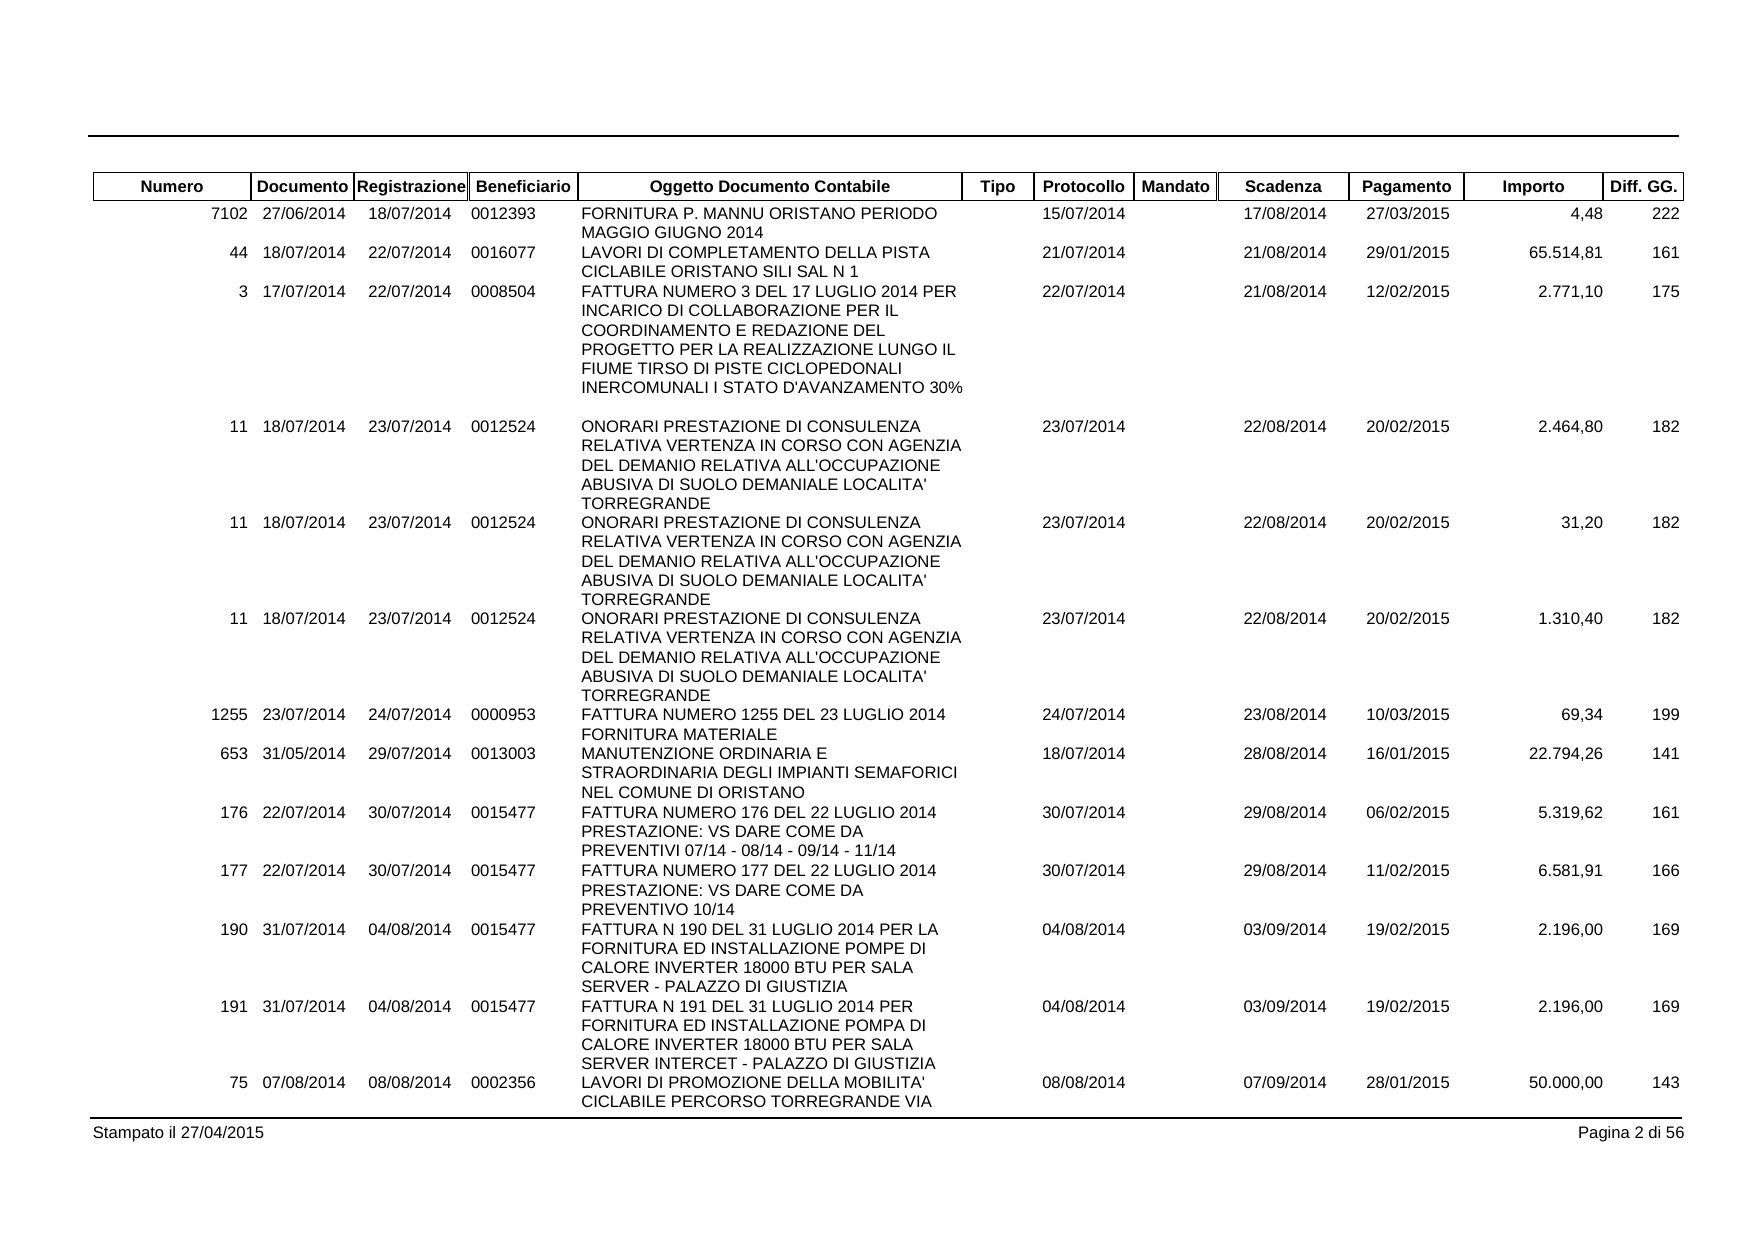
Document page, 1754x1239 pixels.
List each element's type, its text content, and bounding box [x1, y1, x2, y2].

table_cell [1385, 1095, 1464, 1109]
table_cell [1385, 825, 1464, 858]
table_cell [1352, 1109, 1385, 1117]
table_cell [1609, 884, 1677, 917]
table_cell [1028, 825, 1034, 858]
table_cell [354, 767, 360, 800]
table_cell [1028, 204, 1034, 226]
table_cell [1034, 536, 1134, 606]
table_cell [1028, 803, 1034, 825]
table_cell [95, 1019, 183, 1070]
table_cell [1034, 767, 1134, 800]
table_cell [1136, 1095, 1197, 1109]
table_cell [1034, 265, 1134, 279]
table_cell 5.319,62 [1466, 803, 1603, 825]
table_cell 0015477 [471, 996, 576, 1019]
table_cell [1603, 305, 1609, 414]
table_cell 1.310,40 [1466, 609, 1603, 632]
table_header [459, 0, 468, 49]
table_cell [1136, 920, 1197, 942]
table_header [1224, 0, 1292, 49]
table_cell [459, 226, 468, 240]
table_cell [1603, 942, 1609, 993]
table_cell [254, 825, 354, 858]
table_cell 11 [95, 417, 248, 439]
table_cell [1684, 536, 1753, 606]
table_cell [190, 632, 248, 702]
table_cell [1352, 884, 1385, 917]
table_cell [972, 705, 1028, 728]
table_cell [459, 265, 468, 279]
table_cell [1028, 243, 1034, 265]
table_cell [1609, 1019, 1677, 1070]
table_cell [95, 767, 183, 800]
table_cell [0, 265, 88, 279]
table_cell 27/03/2015 [1352, 204, 1464, 226]
table_header [471, 0, 576, 49]
table_cell [471, 305, 576, 414]
table_cell [1034, 1109, 1134, 1117]
table_cell [190, 767, 248, 800]
table_cell [1684, 513, 1753, 536]
table_cell 199 [1609, 705, 1679, 728]
table_cell [1684, 172, 1753, 201]
table_cell [1028, 440, 1034, 510]
table_cell [1385, 265, 1464, 279]
table_cell [1199, 942, 1217, 993]
table_cell 166 [1609, 861, 1679, 884]
table_cell [354, 728, 360, 741]
table_cell [1199, 226, 1217, 240]
table_header [931, 0, 962, 49]
table_cell [915, 138, 931, 172]
table_cell [1224, 536, 1292, 606]
table_cell 22/07/2014 [254, 861, 354, 884]
table_cell 20/02/2015 [1352, 513, 1464, 536]
table_cell [964, 513, 972, 536]
table_header [363, 0, 424, 49]
table_cell [1028, 861, 1034, 884]
table_cell [471, 1109, 576, 1117]
table_cell [471, 265, 576, 279]
table_cell [1352, 632, 1385, 702]
table_cell 23/07/2014 [360, 609, 459, 632]
table_cell [1684, 920, 1753, 942]
table_cell [1197, 920, 1221, 942]
table_cell Scadenza [1219, 173, 1348, 200]
table_cell [1136, 825, 1197, 858]
table_cell MANUTENZIONE ORDINARIA E STRAORDINARIA DEGLI IMPIANTI SEMAFORICI NEL COMUNE DI ORISTANO [581, 744, 964, 800]
table_cell [1224, 305, 1292, 414]
table_cell [1028, 265, 1034, 279]
table_cell [363, 632, 424, 702]
table_cell [363, 305, 424, 414]
table_cell [425, 632, 459, 702]
table_cell [972, 226, 1028, 240]
table_cell [354, 138, 360, 172]
table_cell [0, 803, 88, 825]
table_cell FATTURA NUMERO 3 DEL 17 LUGLIO 2014 PER INCARICO DI COLLABORAZIONE PER IL COORDINAMENTO E REDAZIONE DEL PROGETTO PER LA REALIZZAZIONE LUNGO IL FIUME TIRSO DI PISTE CICLOPEDONALI INERCOMUNALI I STATO D'AVANZAMENTO 30% [581, 282, 964, 414]
table_cell [1136, 440, 1197, 510]
table_cell [0, 536, 88, 606]
table_cell [964, 744, 972, 767]
table_cell [471, 942, 576, 993]
table_cell 191 [95, 996, 248, 1019]
table_cell [0, 51, 88, 90]
table_cell [1466, 884, 1603, 917]
table_cell [1292, 440, 1346, 510]
table_cell [354, 861, 360, 884]
table_cell [1609, 226, 1677, 240]
table_cell [254, 884, 354, 917]
table_cell [354, 744, 360, 767]
table_cell [354, 513, 360, 536]
table_cell [0, 825, 88, 858]
table_cell [459, 243, 468, 265]
table_cell 2.771,10 [1466, 282, 1603, 304]
table_cell [1028, 536, 1034, 606]
table_cell [363, 1109, 424, 1117]
table_cell [964, 243, 972, 265]
table_cell [1609, 632, 1677, 702]
table_cell [1224, 767, 1292, 800]
table_cell [1136, 282, 1197, 304]
table_cell [1136, 265, 1197, 279]
table_cell [459, 1019, 468, 1070]
table_cell [1684, 226, 1753, 240]
table_cell [964, 204, 972, 226]
table_cell [1292, 825, 1346, 858]
table_cell [1684, 96, 1753, 126]
table_cell 182 [1609, 609, 1679, 632]
table_cell [964, 861, 972, 884]
table_cell [95, 440, 183, 510]
table_cell [1684, 744, 1753, 767]
table_cell [0, 609, 88, 632]
table_cell [254, 1109, 354, 1117]
table_cell [1684, 632, 1753, 702]
table_cell [972, 825, 1028, 858]
table_cell [354, 417, 360, 439]
table_cell [1466, 226, 1603, 240]
table_cell [254, 728, 354, 741]
table_cell [972, 803, 1028, 825]
table_cell [354, 942, 360, 993]
table_cell [93, 50, 183, 133]
table_cell [972, 243, 1028, 265]
table_cell [1385, 226, 1464, 240]
table_cell [1224, 728, 1292, 741]
table_cell [190, 138, 248, 172]
table_cell [190, 440, 248, 510]
table_cell [0, 226, 88, 240]
table_cell [1684, 1123, 1753, 1151]
table_cell [471, 767, 576, 800]
table_cell [972, 204, 1028, 226]
table_cell [1603, 803, 1609, 825]
table_cell 6.581,91 [1466, 861, 1603, 884]
table_cell [1684, 1073, 1753, 1095]
table_cell FATTURA NUMERO 1255 DEL 23 LUGLIO 2014 FORNITURA MATERIALE [581, 705, 964, 741]
table_cell [254, 440, 354, 510]
table_cell [1684, 440, 1753, 510]
table_cell [964, 1019, 972, 1070]
table_cell [0, 728, 88, 741]
table_cell [363, 226, 424, 240]
table_cell [471, 728, 576, 741]
table_cell [1603, 728, 1609, 741]
table_cell [459, 728, 468, 741]
table_cell 12/02/2015 [1352, 282, 1464, 304]
table_cell [1466, 1019, 1603, 1070]
table_cell [1292, 1109, 1346, 1117]
table_cell [1136, 884, 1197, 917]
table_cell [254, 767, 354, 800]
table_cell 19/02/2015 [1352, 920, 1464, 942]
table_cell 18/07/2014 [254, 609, 354, 632]
table_header [425, 0, 459, 49]
table_cell [1136, 609, 1197, 632]
table_cell [1136, 861, 1197, 884]
table_cell [1028, 1095, 1034, 1109]
table_cell [1034, 728, 1134, 741]
table_cell [964, 138, 972, 172]
table_cell [1034, 1095, 1134, 1109]
table_cell 50.000,00 [1466, 1073, 1603, 1095]
table_cell [354, 1019, 360, 1070]
table_cell [1224, 1109, 1292, 1117]
table_cell [425, 265, 459, 279]
table_cell [1466, 265, 1603, 279]
table_cell 23/07/2014 [1034, 609, 1134, 632]
table_cell [972, 513, 1028, 536]
table_cell [1028, 282, 1034, 304]
table_header [1603, 0, 1609, 49]
table_cell [1352, 265, 1385, 279]
table_header [1352, 0, 1385, 49]
table_cell [0, 204, 88, 226]
table_cell [1292, 632, 1346, 702]
table_cell [1292, 138, 1346, 172]
table_cell [1609, 767, 1677, 800]
table_cell 17/08/2014 [1224, 204, 1346, 226]
table_header [964, 0, 972, 49]
table_cell [1034, 226, 1134, 240]
table_cell [1034, 305, 1134, 414]
table_cell [1466, 1109, 1603, 1117]
table_cell [964, 1095, 972, 1109]
table_cell 22/08/2014 [1224, 417, 1346, 439]
table_cell 28/08/2014 [1224, 744, 1346, 767]
table_cell [1385, 305, 1464, 414]
table_cell [1684, 126, 1753, 133]
table_cell [425, 728, 459, 741]
table_cell [0, 1073, 88, 1095]
table_cell [1199, 305, 1217, 414]
table_cell Registrazione [355, 173, 467, 200]
table_cell 2.196,00 [1466, 920, 1603, 942]
table_cell [185, 50, 1682, 133]
table_cell [95, 942, 183, 993]
table_cell [1603, 536, 1609, 606]
table_cell [1603, 1109, 1609, 1117]
table_cell [1292, 1123, 1346, 1151]
table_cell [425, 767, 459, 800]
table_cell [964, 996, 972, 1019]
table_cell 143 [1609, 1073, 1679, 1095]
table_cell 0016077 [471, 243, 576, 265]
table_cell [1603, 825, 1609, 858]
table_cell [1028, 767, 1034, 800]
table_cell [0, 996, 88, 1019]
table_cell [964, 803, 972, 825]
table_cell [1352, 1019, 1385, 1070]
table_cell [1603, 861, 1609, 884]
table_cell [0, 705, 88, 728]
table_cell [1028, 609, 1034, 632]
table_cell [1292, 1095, 1346, 1109]
table_cell [1199, 536, 1217, 606]
table_cell [972, 609, 1028, 632]
table_cell [1466, 305, 1603, 414]
table_cell [0, 1019, 88, 1070]
table_cell [1136, 767, 1197, 800]
table_cell 08/08/2014 [360, 1073, 459, 1095]
table_cell [425, 825, 459, 858]
table_cell 169 [1609, 920, 1679, 942]
table_cell [1197, 744, 1221, 767]
table_cell [0, 282, 88, 304]
table_header [0, 0, 88, 49]
table_cell [964, 305, 972, 414]
table_cell [1385, 536, 1464, 606]
table_cell [964, 632, 972, 702]
table_cell [1136, 728, 1197, 741]
table_cell [972, 996, 1028, 1019]
table_cell [254, 138, 354, 172]
table_cell [1603, 138, 1609, 172]
table_cell [1684, 138, 1753, 172]
table_cell [1603, 632, 1609, 702]
table_cell [1603, 513, 1609, 536]
table_cell [459, 138, 468, 172]
table_cell [1199, 440, 1217, 510]
table_cell [1609, 825, 1677, 858]
table_cell [1684, 609, 1753, 632]
table_cell [1609, 440, 1677, 510]
table_cell 182 [1609, 513, 1679, 536]
table_cell [459, 884, 468, 917]
table_cell [95, 305, 183, 414]
table_cell FORNITURA P. MANNU ORISTANO PERIODO MAGGIO GIUGNO 2014 [581, 204, 964, 240]
table_cell [1028, 417, 1034, 439]
table_cell 22/07/2014 [360, 243, 459, 265]
table_cell [0, 1123, 88, 1151]
table_cell 24/07/2014 [360, 705, 459, 728]
table_cell [95, 1095, 183, 1109]
table_header [581, 0, 915, 49]
table_cell 10/03/2015 [1352, 705, 1464, 728]
table_cell 03/09/2014 [1224, 996, 1346, 1019]
table_header [1199, 0, 1217, 49]
table_cell [459, 440, 468, 510]
table_cell [972, 536, 1028, 606]
table_cell [0, 920, 88, 942]
table_cell [363, 767, 424, 800]
table_cell [459, 861, 468, 884]
table_cell [254, 265, 354, 279]
table_cell Diff. GG. [1604, 173, 1683, 200]
table_cell 20/02/2015 [1352, 417, 1464, 439]
table_cell [1136, 744, 1197, 767]
table_cell [1136, 705, 1197, 728]
table_cell [0, 96, 88, 126]
table_cell [1034, 825, 1134, 858]
table_cell 29/01/2015 [1352, 243, 1464, 265]
table_header [1136, 0, 1197, 49]
table_cell [1466, 440, 1603, 510]
table_cell [471, 138, 576, 172]
table_cell [0, 126, 88, 133]
table_cell 18/07/2014 [360, 204, 459, 226]
table_cell [425, 305, 459, 414]
table_cell [0, 767, 88, 800]
table_header [1609, 0, 1677, 49]
table_cell [964, 265, 972, 279]
table_cell 19/02/2015 [1352, 996, 1464, 1019]
table_cell [1609, 138, 1677, 172]
table_cell [1352, 440, 1385, 510]
table_cell 11/02/2015 [1352, 861, 1464, 884]
table_cell [972, 417, 1028, 439]
table_cell [354, 920, 360, 942]
table_cell 0012524 [471, 609, 576, 632]
table_cell [1603, 884, 1609, 917]
table_cell [95, 226, 183, 240]
table_cell [964, 1109, 972, 1117]
table_cell [1136, 1019, 1197, 1070]
table_cell [254, 632, 354, 702]
table_cell [1684, 1095, 1753, 1109]
table_cell [964, 1073, 972, 1095]
table_cell [1684, 803, 1753, 825]
table_cell [190, 265, 248, 279]
table_cell FATTURA NUMERO 177 DEL 22 LUGLIO 2014 PRESTAZIONE: VS DARE COME DA PREVENTIVO 10/14 [581, 861, 964, 917]
table_cell [471, 226, 576, 240]
table_cell [354, 1073, 360, 1095]
table_header [1034, 0, 1134, 49]
table_header [190, 0, 248, 49]
table_cell [1028, 1109, 1034, 1117]
table_cell 11 [95, 513, 248, 536]
table_cell [972, 942, 1028, 993]
table_cell [972, 440, 1028, 510]
table_cell 161 [1609, 243, 1679, 265]
table_cell [354, 705, 360, 728]
table_cell [1197, 609, 1221, 632]
table_cell [964, 226, 972, 240]
table_cell 2.196,00 [1466, 996, 1603, 1019]
table_cell 22/07/2014 [360, 282, 459, 304]
table_cell ONORARI PRESTAZIONE DI CONSULENZA RELATIVA VERTENZA IN CORSO CON AGENZIA DEL DEMANIO RELATIVA ALL'OCCUPAZIONE ABUSIVA DI SUOLO DEMANIALE LOCALITA' TORREGRANDE [581, 513, 964, 606]
table_cell [459, 705, 468, 728]
table_cell [931, 138, 962, 172]
table_cell [0, 417, 88, 439]
table_cell [1684, 884, 1753, 917]
table_cell [1028, 1073, 1034, 1095]
table_cell [1224, 1095, 1292, 1109]
table_cell [1684, 728, 1753, 741]
table_cell [1466, 767, 1603, 800]
table_cell 31/07/2014 [254, 996, 354, 1019]
table_cell [581, 1109, 915, 1117]
table_cell 30/07/2014 [360, 861, 459, 884]
table_cell 2.464,80 [1466, 417, 1603, 439]
table_cell [1199, 884, 1217, 917]
table_cell [1684, 767, 1753, 800]
table_cell [1609, 1109, 1677, 1117]
table_cell 31,20 [1466, 513, 1603, 536]
table_cell Mandato [1135, 173, 1216, 200]
table_cell [254, 942, 354, 993]
table_cell 69,34 [1466, 705, 1603, 728]
table_cell 21/08/2014 [1224, 282, 1346, 304]
table_cell [459, 204, 468, 226]
table_cell Oggetto Documento Contabile [579, 173, 961, 200]
table_cell [1028, 942, 1034, 993]
table_cell [471, 1019, 576, 1070]
table_cell 29/08/2014 [1224, 861, 1346, 884]
table_cell [964, 825, 972, 858]
table_cell [972, 884, 1028, 917]
table_cell [1684, 243, 1753, 265]
table_cell 30/07/2014 [1034, 861, 1134, 884]
table_cell [1034, 138, 1134, 172]
table_cell [964, 920, 972, 942]
table_cell [1197, 513, 1221, 536]
table_cell [1603, 226, 1609, 240]
table_cell [459, 767, 468, 800]
table_cell [190, 942, 248, 993]
table_cell [1352, 767, 1385, 800]
table_cell 222 [1609, 204, 1679, 226]
table_cell [0, 744, 88, 767]
table_cell [972, 305, 1028, 414]
table_cell [190, 226, 248, 240]
table_cell [1684, 282, 1753, 304]
table_cell 04/08/2014 [1034, 920, 1134, 942]
table_cell [1684, 204, 1753, 226]
table_cell [1028, 513, 1034, 536]
table_cell [190, 305, 248, 414]
table_cell [1197, 803, 1221, 825]
table_header [254, 0, 354, 49]
table_cell 07/08/2014 [254, 1073, 354, 1095]
table_cell [0, 942, 88, 993]
table_cell [190, 1109, 248, 1117]
table_cell [1199, 767, 1217, 800]
table_cell [1466, 728, 1603, 741]
table_cell [425, 536, 459, 606]
table_cell [190, 825, 248, 858]
table_cell [1197, 996, 1221, 1019]
table_cell [1385, 138, 1464, 172]
table_cell 03/09/2014 [1224, 920, 1346, 942]
table_cell [0, 1095, 88, 1109]
table_cell [0, 440, 88, 510]
table_cell [0, 172, 88, 201]
table_cell [471, 884, 576, 917]
table_cell [0, 243, 88, 265]
table_cell [0, 884, 88, 917]
table_cell 0012524 [471, 417, 576, 439]
table_cell [1684, 417, 1753, 439]
table_cell [1197, 417, 1221, 439]
table_cell 75 [95, 1073, 248, 1095]
table_cell [1684, 825, 1753, 858]
table_cell 17/07/2014 [254, 282, 354, 304]
table_cell [1034, 942, 1134, 993]
table_cell [972, 744, 1028, 767]
table_cell Pagina 2 di 56 [1385, 1123, 1684, 1151]
table_cell [1034, 632, 1134, 702]
table_cell [1224, 226, 1292, 240]
table_cell 22/08/2014 [1224, 513, 1346, 536]
table_cell [425, 1123, 1292, 1151]
table_cell 0008504 [471, 282, 576, 304]
table_cell [1136, 996, 1197, 1019]
table_cell [1197, 705, 1221, 728]
table_cell [972, 265, 1028, 279]
table_cell [95, 728, 183, 741]
table_cell 11 [95, 609, 248, 632]
table_cell [964, 417, 972, 439]
table_cell [1136, 417, 1197, 439]
table_cell 65.514,81 [1466, 243, 1603, 265]
table_cell [1028, 920, 1034, 942]
table_header [1028, 0, 1034, 49]
table_header [1684, 0, 1753, 49]
table_cell [1136, 942, 1197, 993]
table_cell [354, 305, 360, 414]
table_cell 30/07/2014 [1034, 803, 1134, 825]
table_cell 22/08/2014 [1224, 609, 1346, 632]
table_cell [354, 884, 360, 917]
table_cell [1609, 536, 1677, 606]
table_cell [459, 513, 468, 536]
table_cell [1292, 536, 1346, 606]
table_cell [1352, 305, 1385, 414]
table_cell [972, 728, 1028, 741]
table_cell [1224, 825, 1292, 858]
table_cell [972, 632, 1028, 702]
table_cell [964, 282, 972, 304]
table_cell [964, 767, 972, 800]
table_cell [459, 803, 468, 825]
table_cell 15/07/2014 [1034, 204, 1134, 226]
table_cell [1603, 920, 1609, 942]
table_cell [1292, 884, 1346, 917]
table_cell Protocollo [1035, 173, 1133, 200]
table_cell [972, 767, 1028, 800]
table_cell [354, 243, 360, 265]
table_cell [95, 1109, 183, 1117]
table_cell [581, 138, 915, 172]
table_cell LAVORI DI PROMOZIONE DELLA MOBILITA' CICLABILE PERCORSO TORREGRANDE VIA [581, 1073, 964, 1109]
table_cell 175 [1609, 282, 1679, 304]
table_cell [95, 632, 183, 702]
table_cell [1028, 226, 1034, 240]
table_cell [459, 942, 468, 993]
table_cell [1199, 1019, 1217, 1070]
table_header [915, 0, 931, 49]
table_cell 07/09/2014 [1224, 1073, 1346, 1095]
table_cell [1199, 728, 1217, 741]
table_cell 08/08/2014 [1034, 1073, 1134, 1095]
table_cell 23/07/2014 [360, 513, 459, 536]
table_cell [0, 1109, 88, 1118]
table_cell [1028, 632, 1034, 702]
table_cell [354, 1109, 360, 1117]
table_cell 04/08/2014 [360, 920, 459, 942]
table_cell 176 [95, 803, 248, 825]
table_header [1385, 0, 1464, 49]
table_cell 22/07/2014 [254, 803, 354, 825]
table_cell [459, 536, 468, 606]
table_cell [459, 996, 468, 1019]
table_cell [254, 1019, 354, 1070]
table_cell [1684, 861, 1753, 884]
table_cell [1603, 705, 1609, 728]
table_cell [354, 609, 360, 632]
table_cell 44 [95, 243, 248, 265]
table_cell [964, 705, 972, 728]
table_cell [363, 536, 424, 606]
table_cell [1603, 609, 1609, 632]
table_cell [425, 942, 459, 993]
table_cell [1197, 243, 1221, 265]
table_cell [1292, 1019, 1346, 1070]
table_cell 3 [95, 282, 248, 304]
table_cell [1684, 996, 1753, 1019]
table_cell [1197, 204, 1221, 226]
table_cell [1603, 282, 1609, 304]
table_cell [1224, 440, 1292, 510]
table_cell [1199, 1109, 1217, 1117]
table_cell [1292, 226, 1346, 240]
table_cell [1028, 996, 1034, 1019]
table_cell 7102 [95, 204, 248, 226]
table_cell [1609, 305, 1677, 414]
table_cell 0015477 [471, 803, 576, 825]
table_cell [363, 728, 424, 741]
table_cell Tipo [963, 173, 1033, 200]
table_cell [1603, 440, 1609, 510]
table_cell [1352, 1123, 1385, 1151]
table_cell [425, 138, 459, 172]
table_cell Documento [252, 173, 353, 200]
table_cell [471, 825, 576, 858]
table_cell [471, 632, 576, 702]
table_cell 0015477 [471, 861, 576, 884]
table_cell 27/06/2014 [254, 204, 354, 226]
table_cell 190 [95, 920, 248, 942]
table_cell 169 [1609, 996, 1679, 1019]
table_cell FATTURA N 190 DEL 31 LUGLIO 2014 PER LA FORNITURA ED INSTALLAZIONE POMPE DI CALORE INVERTER 18000 BTU PER SALA SERVER - PALAZZO DI GIUSTIZIA [581, 920, 964, 993]
table_cell [1292, 265, 1346, 279]
table_cell [972, 1095, 1028, 1109]
table_cell [425, 440, 459, 510]
table_cell [1352, 942, 1385, 993]
table_cell [972, 1019, 1028, 1070]
table_cell [1136, 204, 1197, 226]
table_cell [1352, 728, 1385, 741]
table_cell [1603, 1073, 1609, 1095]
table_cell [0, 513, 88, 536]
table_cell [190, 1019, 248, 1070]
table_cell [0, 861, 88, 884]
table_cell [1028, 728, 1034, 741]
table_cell [1136, 1109, 1197, 1117]
table_cell [1385, 440, 1464, 510]
table_cell Beneficiario [470, 173, 577, 200]
table_cell 29/07/2014 [360, 744, 459, 767]
table_cell [95, 825, 183, 858]
table_cell [964, 884, 972, 917]
table_cell [972, 1109, 1028, 1117]
table_cell FATTURA NUMERO 176 DEL 22 LUGLIO 2014 PRESTAZIONE: VS DARE COME DA PREVENTIVI 07/14 - 08/14 - 09/14 - 11/14 [581, 803, 964, 858]
table_header [972, 0, 1028, 49]
table_cell [1466, 1095, 1603, 1109]
table_cell [1603, 243, 1609, 265]
table_cell [1199, 138, 1217, 172]
table_cell 182 [1609, 417, 1679, 439]
table_cell 0012393 [471, 204, 576, 226]
table_cell [1197, 861, 1221, 884]
table_cell [363, 138, 424, 172]
table_cell [972, 1073, 1028, 1095]
table_cell [1684, 305, 1753, 414]
table_cell [1224, 942, 1292, 993]
table_cell [1136, 513, 1197, 536]
table_cell 23/07/2014 [1034, 417, 1134, 439]
table_cell 22/07/2014 [1034, 282, 1134, 304]
table_cell [931, 1109, 962, 1117]
table_cell [354, 440, 360, 510]
table_cell [1603, 744, 1609, 767]
table_cell [95, 884, 183, 917]
table_cell [1292, 728, 1346, 741]
table_cell [1385, 942, 1464, 993]
table_cell 21/08/2014 [1224, 243, 1346, 265]
table_cell 23/07/2014 [1034, 513, 1134, 536]
table_cell [1199, 1095, 1217, 1109]
table_cell Importo [1465, 173, 1602, 200]
table_cell [1352, 138, 1385, 172]
table_cell [1136, 1073, 1197, 1095]
table_cell [1684, 942, 1753, 993]
table_cell [1028, 884, 1034, 917]
table_cell [1028, 305, 1034, 414]
table_cell [459, 1073, 468, 1095]
table_cell [471, 536, 576, 606]
table_cell [354, 226, 360, 240]
table_cell 1255 [95, 705, 248, 728]
table_cell [972, 861, 1028, 884]
table_cell [972, 138, 1028, 172]
table_cell 21/07/2014 [1034, 243, 1134, 265]
table_cell [1136, 536, 1197, 606]
table_cell [1352, 226, 1385, 240]
table_cell [972, 920, 1028, 942]
table_cell [1609, 265, 1677, 279]
table_cell [363, 265, 424, 279]
table_cell [964, 728, 972, 741]
table_cell [425, 1019, 459, 1070]
table_cell [363, 825, 424, 858]
table_cell ONORARI PRESTAZIONE DI CONSULENZA RELATIVA VERTENZA IN CORSO CON AGENZIA DEL DEMANIO RELATIVA ALL'OCCUPAZIONE ABUSIVA DI SUOLO DEMANIALE LOCALITA' TORREGRANDE [581, 609, 964, 702]
table_cell [459, 1109, 468, 1117]
table_cell [254, 226, 354, 240]
table_cell [964, 942, 972, 993]
table_cell [254, 536, 354, 606]
table_cell [471, 440, 576, 510]
table_cell [1684, 1019, 1753, 1070]
table_cell [1224, 265, 1292, 279]
table_cell [459, 632, 468, 702]
table_cell [1028, 1019, 1034, 1070]
table_cell [254, 1095, 354, 1109]
table_cell [1385, 767, 1464, 800]
table_cell [425, 1095, 459, 1109]
table_cell [1199, 632, 1217, 702]
table_cell 23/08/2014 [1224, 705, 1346, 728]
table_cell [1603, 265, 1609, 279]
table_header [1466, 0, 1603, 49]
table_cell [354, 996, 360, 1019]
table_cell [1684, 705, 1753, 728]
table_cell [0, 305, 88, 414]
table_cell 161 [1609, 803, 1679, 825]
table_cell [190, 728, 248, 741]
table_cell [1034, 884, 1134, 917]
table_cell [363, 1019, 424, 1070]
table_cell [425, 884, 459, 917]
table_cell 18/07/2014 [254, 513, 354, 536]
table_cell [363, 440, 424, 510]
table_cell [1224, 632, 1292, 702]
table_cell [1466, 536, 1603, 606]
table_cell [459, 1095, 468, 1109]
table_cell [95, 536, 183, 606]
table_cell [363, 1095, 424, 1109]
table_cell [459, 920, 468, 942]
table_cell [354, 265, 360, 279]
table_cell 30/07/2014 [360, 803, 459, 825]
table_cell 18/07/2014 [254, 243, 354, 265]
table_cell 28/01/2015 [1352, 1073, 1464, 1095]
table_cell [1385, 1019, 1464, 1070]
table_cell 18/07/2014 [1034, 744, 1134, 767]
table_cell [1136, 803, 1197, 825]
table_cell 04/08/2014 [360, 996, 459, 1019]
table_cell [471, 1095, 576, 1109]
table_cell [1603, 1095, 1609, 1109]
table_cell [459, 825, 468, 858]
table_cell 141 [1609, 744, 1679, 767]
table_header [354, 0, 360, 49]
table_cell [964, 440, 972, 510]
table_cell [1352, 825, 1385, 858]
table_cell 16/01/2015 [1352, 744, 1464, 767]
table_cell [1385, 728, 1464, 741]
table_cell LAVORI DI COMPLETAMENTO DELLA PISTA CICLABILE ORISTANO SILI SAL N 1 [581, 243, 964, 279]
table_cell [964, 536, 972, 606]
table_cell [1136, 226, 1197, 240]
table_cell [190, 1095, 248, 1109]
table_cell [1603, 417, 1609, 439]
table_cell 23/07/2014 [254, 705, 354, 728]
table_cell FATTURA N 191 DEL 31 LUGLIO 2014 PER FORNITURA ED INSTALLAZIONE POMPA DI CALORE INVERTER 18000 BTU PER SALA SERVER INTERCET - PALAZZO DI GIUSTIZIA [581, 996, 964, 1070]
table_cell ONORARI PRESTAZIONE DI CONSULENZA RELATIVA VERTENZA IN CORSO CON AGENZIA DEL DEMANIO RELATIVA ALL'OCCUPAZIONE ABUSIVA DI SUOLO DEMANIALE LOCALITA' TORREGRANDE [581, 417, 964, 510]
table_cell 23/07/2014 [360, 417, 459, 439]
table_header [95, 0, 183, 49]
table_cell [1466, 632, 1603, 702]
table_cell [459, 417, 468, 439]
table_cell 0012524 [471, 513, 576, 536]
table_cell 0000953 [471, 705, 576, 728]
table_cell [1603, 204, 1609, 226]
table_cell 4,48 [1466, 204, 1603, 226]
table_cell [964, 609, 972, 632]
table_cell [363, 1123, 424, 1151]
table_cell [1603, 767, 1609, 800]
table_cell 31/05/2014 [254, 744, 354, 767]
table_cell [1603, 1019, 1609, 1070]
table_cell [1609, 1095, 1677, 1109]
table_cell [459, 744, 468, 767]
table_cell [1136, 138, 1197, 172]
table_cell [354, 632, 360, 702]
table_cell [1609, 728, 1677, 741]
table_cell [915, 1109, 931, 1117]
table_cell [1034, 440, 1134, 510]
table_cell [363, 884, 424, 917]
table_cell [354, 536, 360, 606]
table_cell [972, 282, 1028, 304]
table_cell 653 [95, 744, 248, 767]
table_cell [1199, 265, 1217, 279]
table_cell [1352, 1095, 1385, 1109]
table_cell [459, 282, 468, 304]
table_cell 06/02/2015 [1352, 803, 1464, 825]
table_cell [1224, 884, 1292, 917]
table_cell [1466, 942, 1603, 993]
table_cell [459, 305, 468, 414]
table_cell 24/07/2014 [1034, 705, 1134, 728]
table_cell [1136, 632, 1197, 702]
table_cell [1028, 705, 1034, 728]
table_cell 0002356 [471, 1073, 576, 1095]
table_cell [1197, 1073, 1221, 1095]
table_cell [354, 803, 360, 825]
table_cell [0, 138, 88, 172]
table_cell [1466, 138, 1603, 172]
table_cell 04/08/2014 [1034, 996, 1134, 1019]
table_cell [1684, 265, 1753, 279]
table_cell [1292, 942, 1346, 993]
table_cell [95, 138, 183, 172]
table_cell 0013003 [471, 744, 576, 767]
table_cell [1684, 51, 1753, 90]
table_cell [0, 632, 88, 702]
table_cell [425, 226, 459, 240]
table_cell Numero [94, 173, 250, 200]
table_cell [1684, 1109, 1753, 1118]
table_cell [254, 305, 354, 414]
table_cell [1466, 825, 1603, 858]
table_cell [1136, 243, 1197, 265]
table_cell 31/07/2014 [254, 920, 354, 942]
table_cell [1292, 767, 1346, 800]
table_cell [1385, 884, 1464, 917]
table_cell [354, 204, 360, 226]
table_cell [354, 282, 360, 304]
table_cell [1292, 305, 1346, 414]
table_cell [95, 265, 183, 279]
table_cell Stampato il 27/04/2015 [93, 1123, 362, 1151]
table_cell [1034, 1019, 1134, 1070]
table_cell 177 [95, 861, 248, 884]
table_cell [1603, 996, 1609, 1019]
table_cell [1609, 942, 1677, 993]
table_cell [1197, 282, 1221, 304]
table_cell [1028, 138, 1034, 172]
table_cell [1224, 1019, 1292, 1070]
table_cell 20/02/2015 [1352, 609, 1464, 632]
table_cell [1199, 825, 1217, 858]
table_cell [1224, 138, 1292, 172]
table_cell Pagamento [1350, 173, 1463, 200]
table_cell 22.794,26 [1466, 744, 1603, 767]
table_cell [190, 536, 248, 606]
table_cell [1385, 1109, 1464, 1117]
table_cell [354, 825, 360, 858]
table_cell [425, 1109, 459, 1117]
table_cell 0015477 [471, 920, 576, 942]
table_cell [1136, 305, 1197, 414]
table_cell 18/07/2014 [254, 417, 354, 439]
table_cell [363, 942, 424, 993]
table_header [1292, 0, 1346, 49]
table_cell [1385, 632, 1464, 702]
table_cell 29/08/2014 [1224, 803, 1346, 825]
table_cell [354, 1095, 360, 1109]
table_cell [1028, 744, 1034, 767]
table_cell [190, 884, 248, 917]
table_cell [1352, 536, 1385, 606]
table_cell [459, 609, 468, 632]
